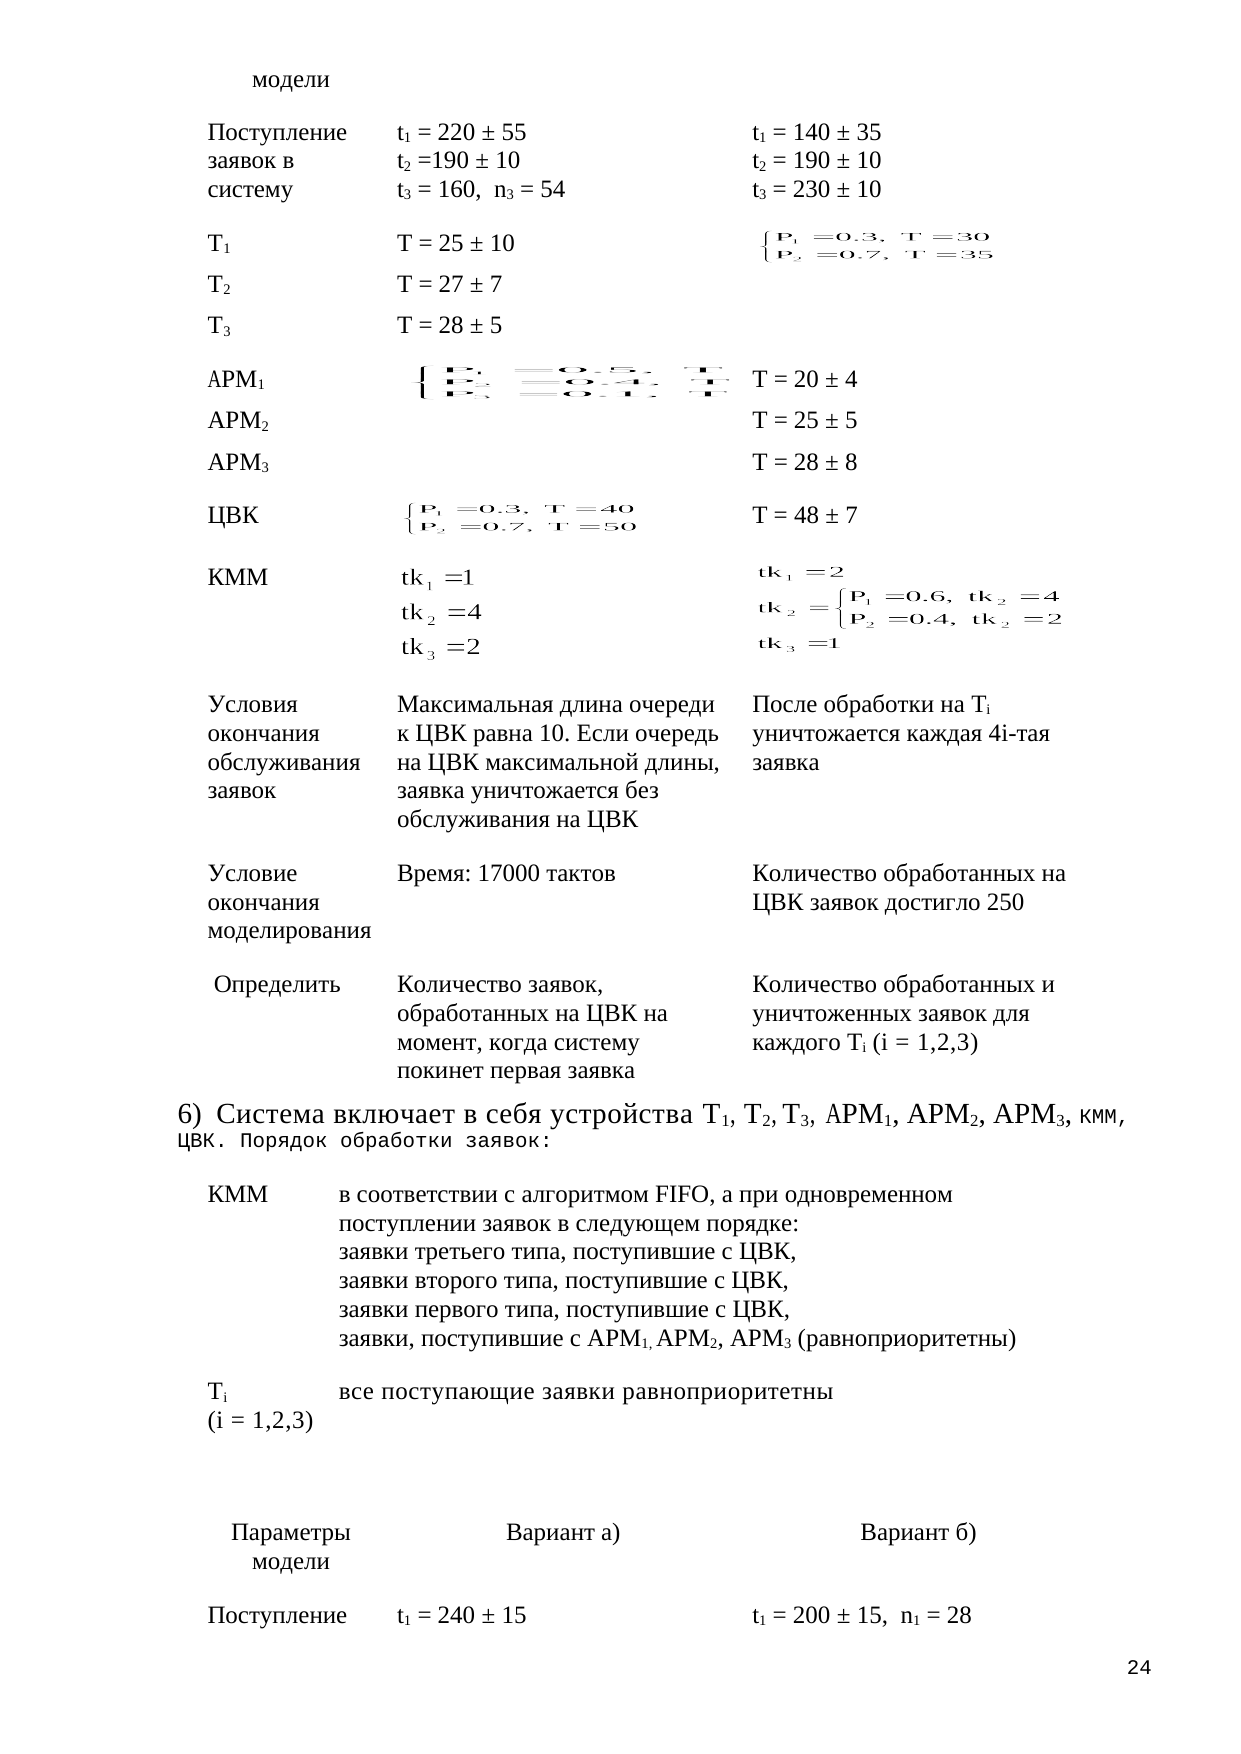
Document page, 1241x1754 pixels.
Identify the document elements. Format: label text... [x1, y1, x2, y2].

table_cell Поступление [196, 1588, 386, 1629]
table_cell Условие окончания моделирования [196, 845, 386, 957]
table_header Вариант а) [386, 1505, 741, 1587]
table_cell APM1 APM2 APM3 [196, 352, 386, 488]
table_cell Время: 17000 тактов [386, 845, 741, 957]
table_cell [741, 215, 1096, 352]
table_cell T1 T2 T3 [196, 215, 386, 352]
table_header модели [196, 56, 386, 104]
table_header КММ [196, 1166, 327, 1364]
table_cell Количество обработанных и уничтоженных заявок для каждого Ti (i = 1,2,3) [741, 957, 1096, 1097]
text 6) Система включает в себя устройства T1, T2, T3, APM1, APM2, APM3, КММ, ЦВК. Порядок обработки заявок: [177, 1097, 1152, 1154]
table_cell После обработки на Ti уничтожается каждая 4i-тая заявка [741, 677, 1096, 845]
table_cell t1 = 200 ± 15, n1 = 28 [741, 1588, 1096, 1629]
table_cell Количество обработанных на ЦВК заявок достигло 250 [741, 845, 1096, 957]
table_cell T = 20 ± 4 T = 25 ± 5 T = 28 ± 8 [741, 352, 1096, 488]
table_cell Поступление заявок в систему [196, 104, 386, 215]
table_header Вариант б) [741, 1505, 1096, 1587]
table_cell Ti (i = 1,2,3) [196, 1364, 327, 1446]
table_header в соответствии с алгоритмом FIFO, а при одновременном поступлении заявок в следующем порядке: заявки третьего типа, поступившие с ЦВК, заявки второго типа, поступившие с ЦВК, заявки первого типа, поступившие с ЦВК, заявки, поступившие с АРМ1, АРМ2, АРМ3 (равноприоритетны) [327, 1166, 1096, 1364]
table_cell t1 = 220 ± 55 t2 =190 ± 10 t3 = 160, n3 = 54 [386, 104, 741, 215]
table_header [741, 56, 1096, 104]
table_cell T = 25 ± 10 T = 27 ± 7 T = 28 ± 5 [386, 215, 741, 352]
table_cell все поступающие заявки равноприоритетны [327, 1364, 1096, 1446]
table_cell Максимальная длина очереди к ЦВК равна 10. Если очередь на ЦВК максимальной длины, заявка уничтожается без обслуживания на ЦВК [386, 677, 741, 845]
table_cell [386, 352, 741, 488]
table_header [386, 56, 741, 104]
table_cell T = 48 ± 7 [741, 488, 1096, 550]
table_cell Определить [196, 957, 386, 1097]
table_cell [741, 550, 1096, 677]
table_cell КММ [196, 550, 386, 677]
table_cell [386, 550, 741, 677]
table_cell t1 = 140 ± 35 t2 = 190 ± 10 t3 = 230 ± 10 [741, 104, 1096, 215]
table_header Параметры модели [196, 1505, 386, 1587]
table_cell Количество заявок, обработанных на ЦВК на момент, когда систему покинет первая заявка [386, 957, 741, 1097]
table_cell t1 = 240 ± 15 [386, 1588, 741, 1629]
table_cell ЦВК [196, 488, 386, 550]
table_cell [386, 488, 741, 550]
table_cell Условия окончания обслуживания заявок [196, 677, 386, 845]
